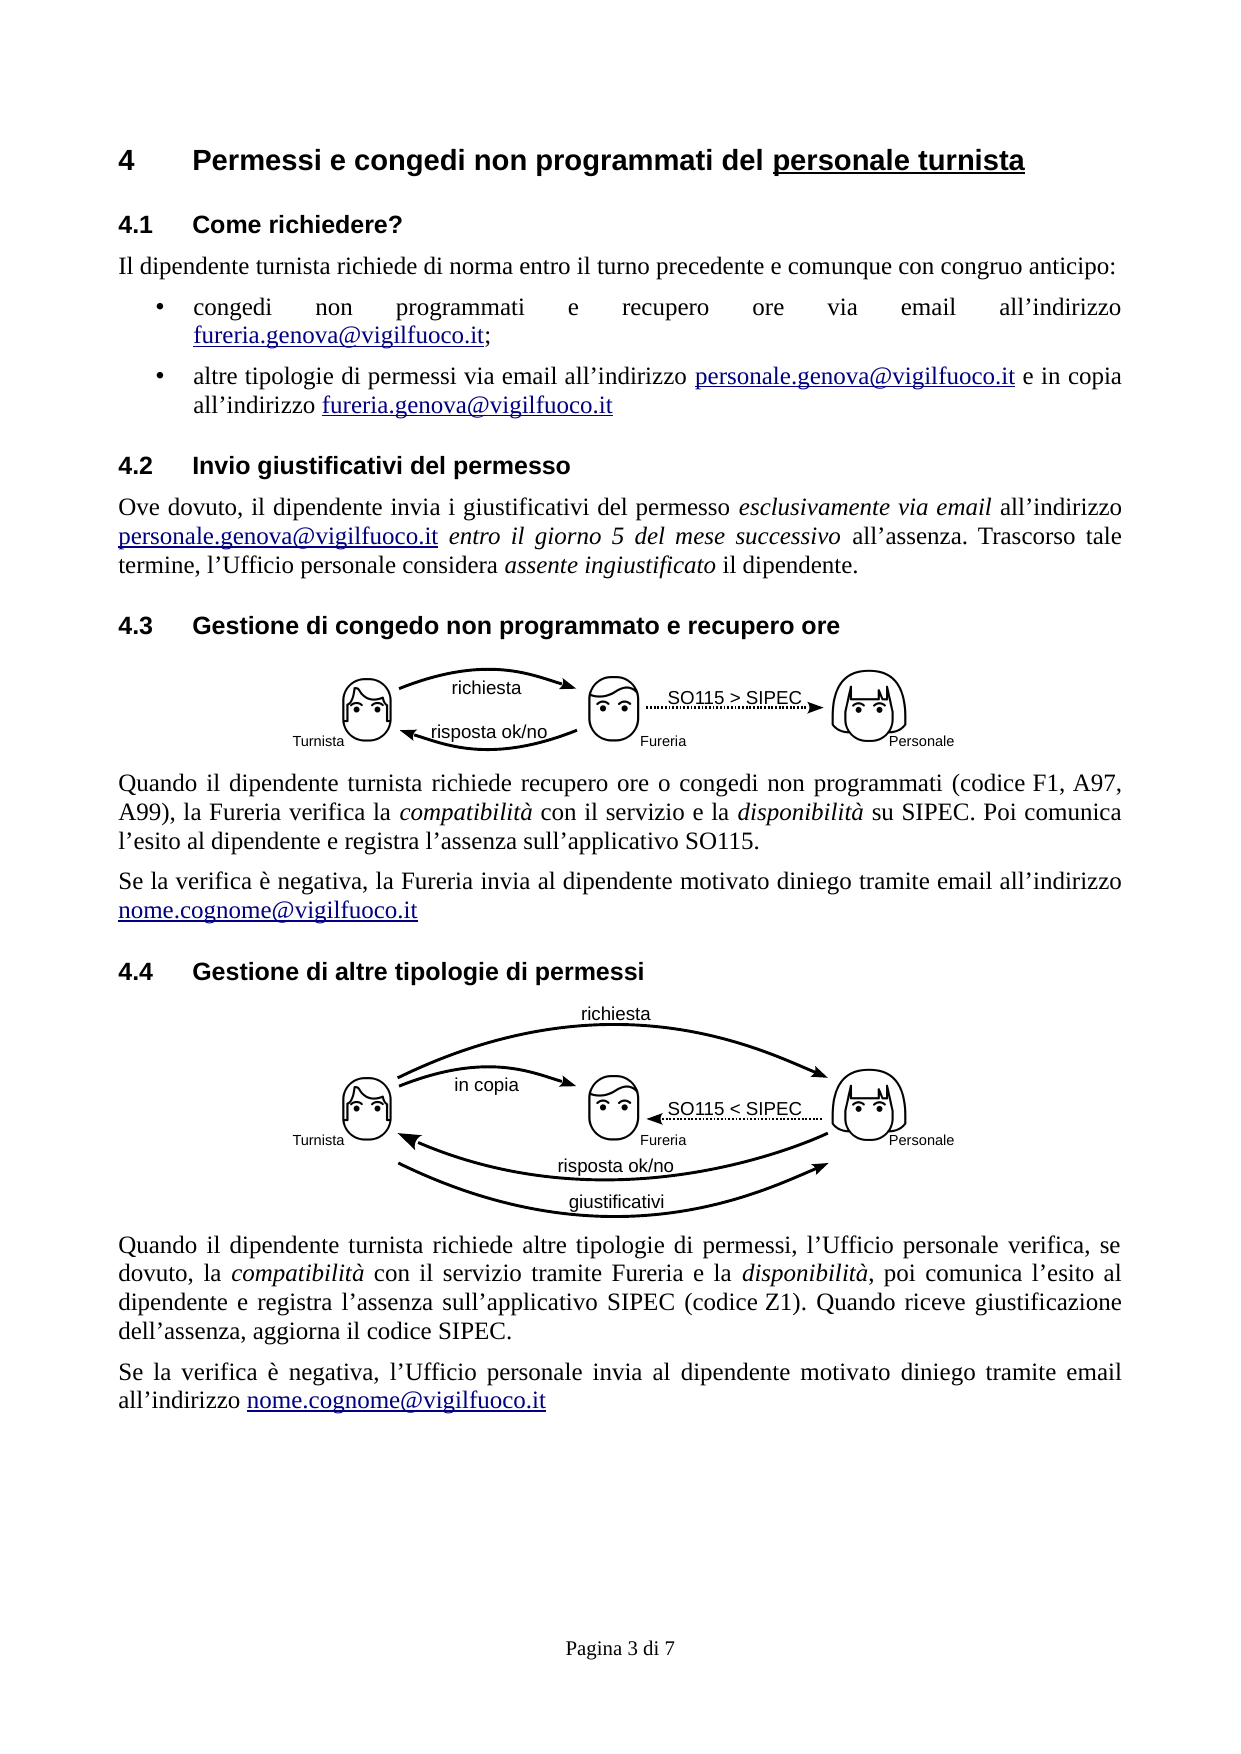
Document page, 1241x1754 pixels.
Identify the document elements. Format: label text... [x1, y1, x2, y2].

picture [556, 1053, 685, 1143]
list altre tipologie di permessi via email all’indirizzo personale.genova@vigilfuoco.it e in copia all’indirizzo fureria.genova@vigilfuoco.it [156, 361, 1122, 418]
subtitle Come richiedere? [118, 210, 1122, 239]
picture [813, 1051, 938, 1147]
list congedi non programmati e recupero ore via email all’indirizzo fureria.genova@vigilfuoco.it; [156, 292, 1122, 349]
picture [813, 652, 938, 748]
text Quando il dipendente turnista richiede altre tipologie di permessi, l’Ufficio personale verifica, se dovuto, la compatibilità con il servizio tramite Fureria e la disponibilità, poi comunica l’esito al dipendente e registra l’assenza sull’applicativo SIPEC (codice Z1). Quando riceve giustificazione dell’assenza, aggiorna il codice SIPEC. [118, 1230, 1122, 1345]
text Il dipendente turnista richiede di norma entro il turno precedente e comunque con congruo anticipo: [118, 251, 1122, 280]
text Quando il dipendente turnista richiede recupero ore o congedi non programmati (codice F1, A97, A99), la Fureria verifica la compatibilità con il servizio e la disponibilità su SIPEC. Poi comunica l’esito al dipendente e registra l’assenza sull’applicativo SO115. [118, 768, 1122, 855]
subtitle Invio giustificativi del permesso [118, 451, 1122, 480]
subtitle Permessi e congedi non programmati del personale turnista [118, 143, 1122, 177]
picture [311, 1055, 436, 1151]
text Se la verifica è negativa, la Fureria invia al dipendente motivato diniego tramite email all’indirizzo nome.cognome@vigilfuoco.it [118, 866, 1122, 924]
picture [311, 656, 436, 751]
picture [556, 653, 685, 744]
text Ove dovuto, il dipendente invia i giustificativi del permesso esclusivamente via email all’indirizzo personale.genova@vigilfuoco.it entro il giorno 5 del mese successivo all’assenza. Trascorso tale termine, l’Ufficio personale considera assente ingiustificato il dipendente. [118, 492, 1122, 579]
subtitle Gestione di altre tipologie di permessi [118, 957, 1122, 985]
subtitle Gestione di congedo non programmato e recupero ore [118, 611, 1122, 640]
text Se la verifica è negativa, l’Ufficio personale invia al dipendente motivato diniego tramite email all’indirizzo nome.cognome@vigilfuoco.it [118, 1357, 1122, 1414]
